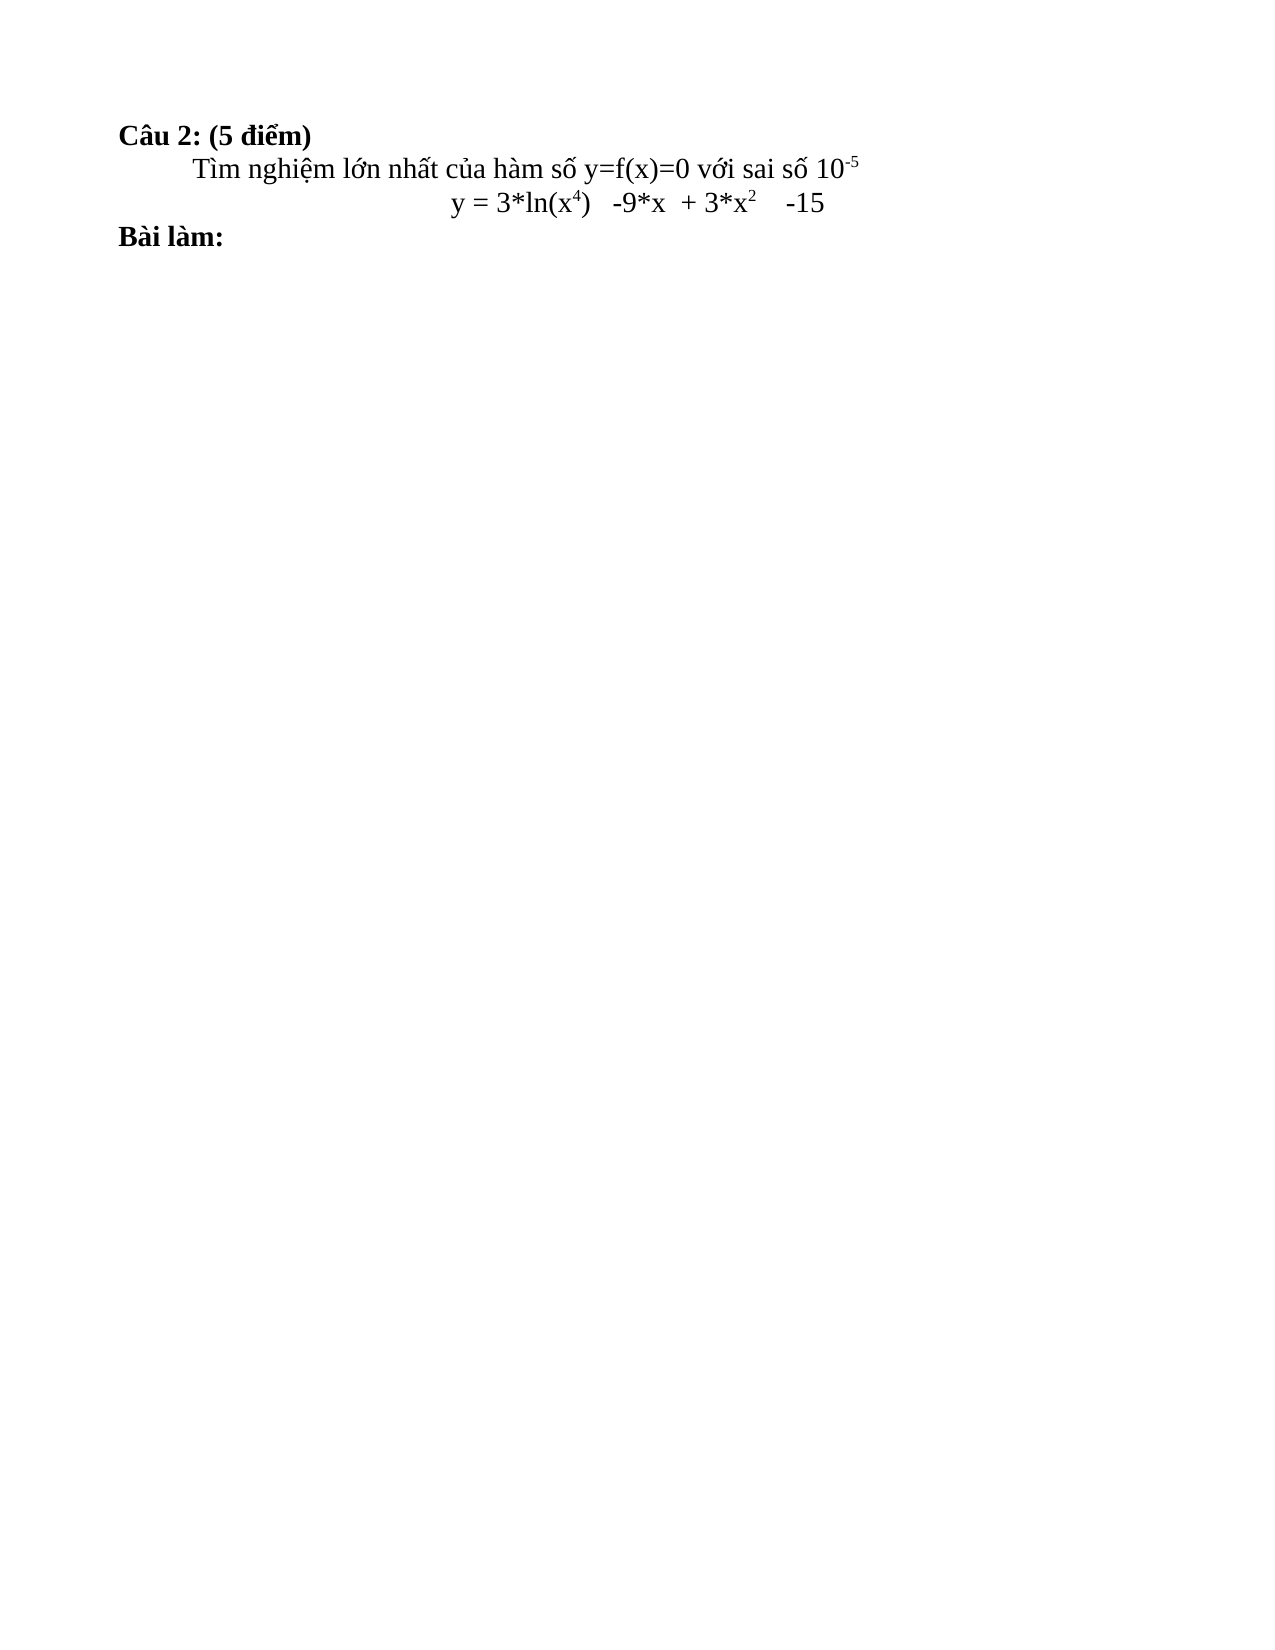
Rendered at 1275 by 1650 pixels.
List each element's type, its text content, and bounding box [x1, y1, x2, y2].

text Bài làm: [118, 219, 1157, 252]
text Tìm nghiệm lớn nhất của hàm số y=f(x)=0 với sai số 10-5 [118, 152, 1157, 185]
text y = 3*ln(x4) -9*x + 3*x2 -15 [118, 185, 1157, 219]
text Câu 2: (5 điểm) [118, 118, 1157, 152]
